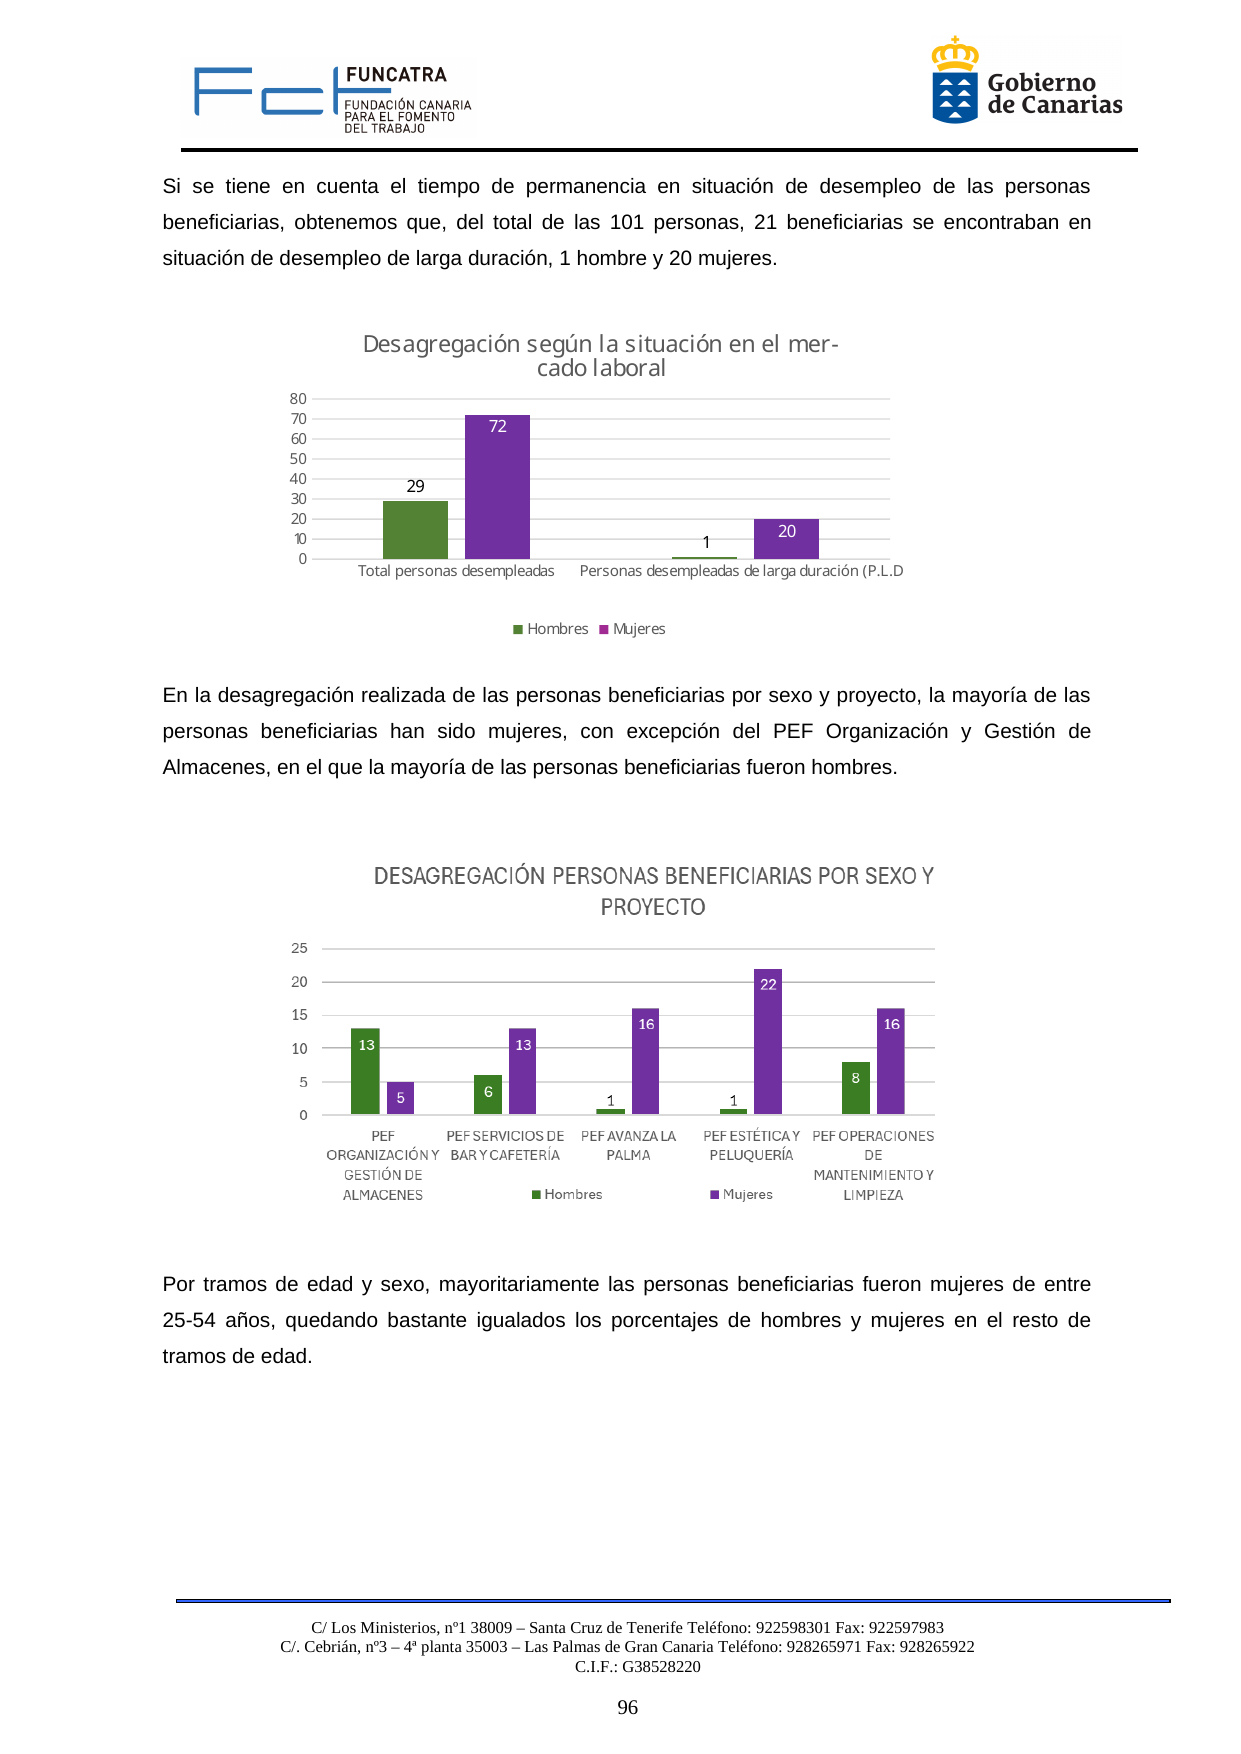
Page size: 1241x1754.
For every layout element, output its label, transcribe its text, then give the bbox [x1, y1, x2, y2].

picture [289, 857, 939, 1207]
list Por tramos de edad y sexo, mayoritariamente las personas beneficiarias fueron mujeres de entre 25-54 años, quedando bastante igualados los porcentajes de hombres y mujeres en el resto de tramos de edad. [162, 1272, 1093, 1368]
list En la desagregación realizada de las personas beneficiarias por sexo y proyecto, la mayoría de las personas beneficiarias han sido mujeres, con excepción del PEF Organización y Gestión de Almacenes, en el que la mayoría de las personas beneficiarias fueron hombres. [162, 683, 1093, 779]
picture [931, 35, 1123, 124]
list Si se tiene en cuenta el tiempo de permanencia en situación de desempleo de las personas beneficiarias, obtenemos que, del total de las 101 personas, 21 beneficiarias se encontraban en situación de desempleo de larga duración, 1 hombre y 20 mujeres. [162, 174, 1093, 270]
picture [180, 57, 477, 138]
